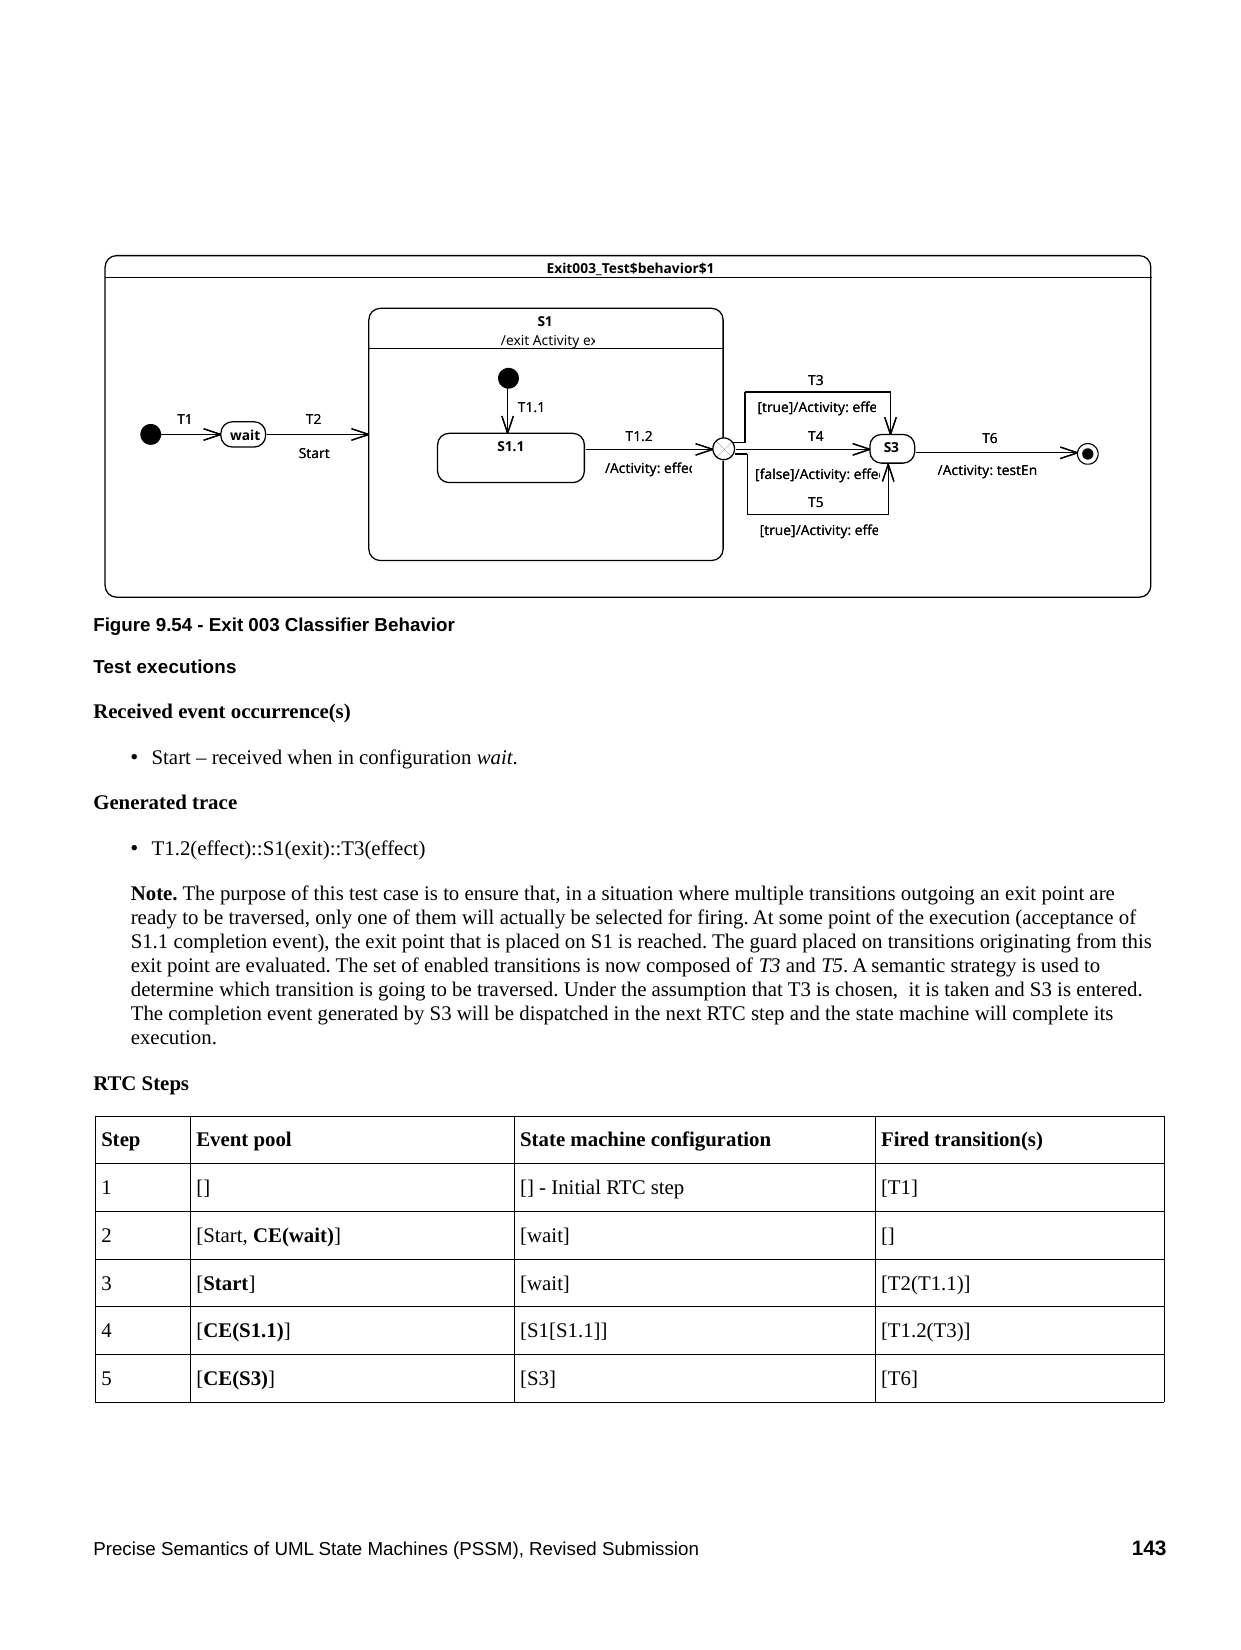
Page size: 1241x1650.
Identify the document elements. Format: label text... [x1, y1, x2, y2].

table_cell 3 [96, 1260, 190, 1306]
text Generated trace [93, 790, 1164, 814]
table_cell [wait] [515, 1212, 875, 1259]
table_cell [T6] [876, 1355, 1164, 1402]
table_header Step [96, 1117, 190, 1163]
table_header Event pool [191, 1117, 514, 1163]
table_cell 5 [96, 1355, 190, 1402]
table_header Fired transition(s) [876, 1117, 1164, 1163]
table_cell [CE(S1.1)] [191, 1307, 514, 1354]
text Note. The purpose of this test case is to ensure that, in a situation where multiple transitions outgoing an exit point are ready to be traversed, only one of them will actually be selected for firing. At some point of the execution (acceptance of S1.1 completion event), the exit point that is placed on S1 is reached. The guard placed on transitions originating from this exit point are evaluated. The set of enabled transitions is now composed of T3 and T5. A semantic strategy is used to determine which transition is going to be traversed. Under the assumption that T3 is chosen, it is taken and S3 is entered. The completion event generated by S3 will be dispatched in the next RTC step and the state machine will complete its execution. [131, 881, 1164, 1049]
table_header State machine configuration [515, 1117, 875, 1163]
table_cell [CE(S3)] [191, 1355, 514, 1402]
table_cell 1 [96, 1164, 190, 1211]
subtitle [93, 231, 1164, 243]
table_cell [T1] [876, 1164, 1164, 1211]
table_cell [T1.2(T3)] [876, 1307, 1164, 1354]
table_cell [wait] [515, 1260, 875, 1306]
subtitle Test executions [93, 635, 1164, 678]
table_cell [S1[S1.1]] [515, 1307, 875, 1354]
text RTC Steps [93, 1070, 1164, 1094]
table_cell [] [876, 1212, 1164, 1259]
table_cell [Start, CE(wait)] [191, 1212, 514, 1259]
table_cell [] - Initial RTC step [515, 1164, 875, 1211]
list Start – received when in configuration wait. [131, 744, 1164, 769]
table_cell [S3] [515, 1355, 875, 1402]
table_cell 2 [96, 1212, 190, 1259]
text Received event occurrence(s) [93, 699, 1164, 723]
table_cell 4 [96, 1307, 190, 1354]
table_cell [T2(T1.1)] [876, 1260, 1164, 1306]
table_cell [Start] [191, 1260, 514, 1306]
table_cell [] [191, 1164, 514, 1211]
text Figure 9.54 - Exit 003 Classifier Behavior [93, 243, 1164, 635]
list T1.2(effect)::S1(exit)::T3(effect) [131, 835, 1164, 860]
